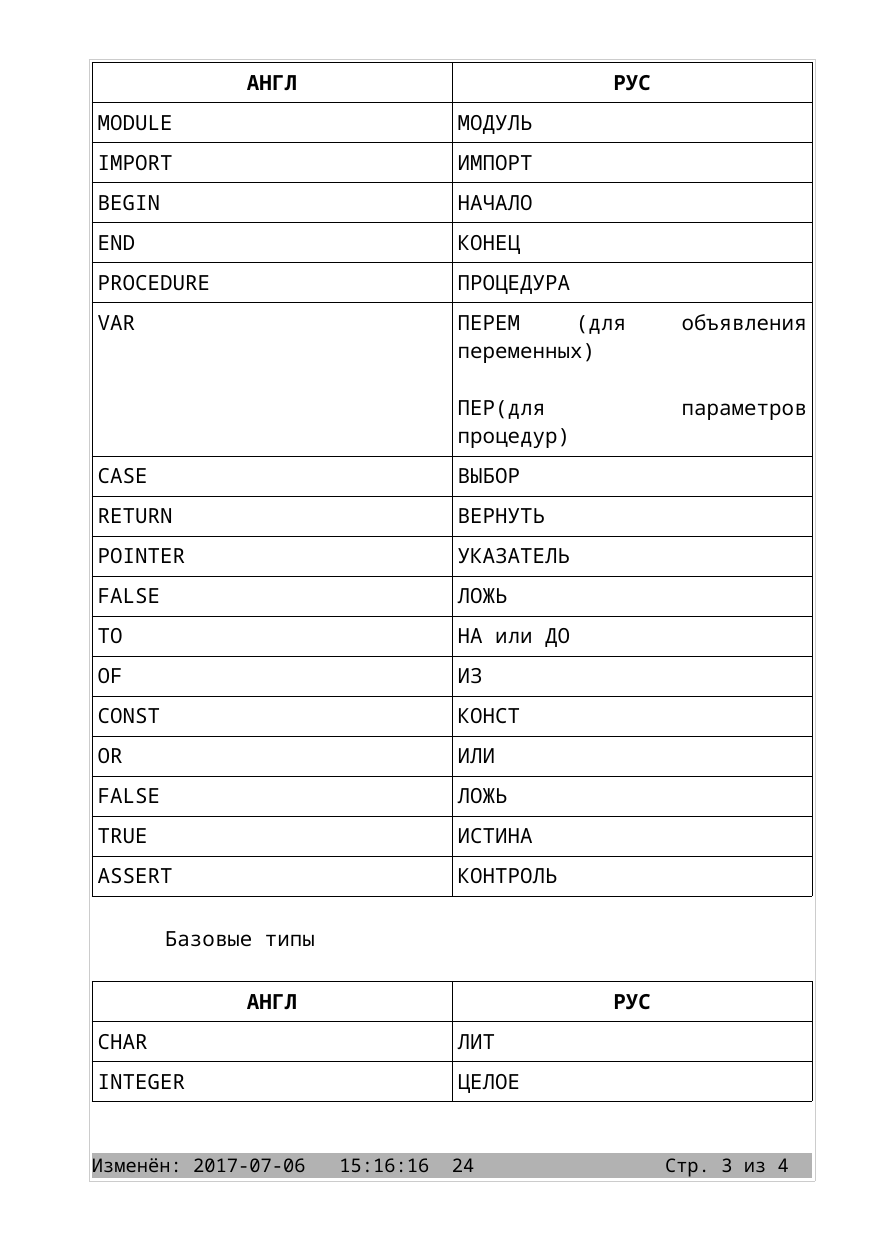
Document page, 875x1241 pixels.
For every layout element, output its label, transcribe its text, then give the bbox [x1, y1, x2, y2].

table_cell END [93, 223, 452, 262]
table_cell VAR [93, 303, 452, 456]
table_cell RETURN [93, 497, 452, 536]
table_cell НА или ДО [453, 617, 812, 656]
table_cell OF [93, 657, 452, 696]
table_cell POINTER [93, 537, 452, 576]
table_cell ЛОЖЬ [453, 577, 812, 616]
table_cell КОНСТ [453, 697, 812, 736]
table_cell TRUE [93, 817, 452, 856]
table_cell MODULE [93, 103, 452, 142]
table_cell МОДУЛЬ [453, 103, 812, 142]
text Базовые типы [92, 924, 812, 953]
table_cell ВЫБОР [453, 457, 812, 496]
table_cell CHAR [93, 1022, 452, 1061]
table_cell НАЧАЛО [453, 183, 812, 222]
table_cell PROCEDURE [93, 263, 452, 302]
table_cell OR [93, 737, 452, 776]
table_cell ИЗ [453, 657, 812, 696]
table_cell КОНЕЦ [453, 223, 812, 262]
table_cell FALSE [93, 577, 452, 616]
table_cell ИСТИНА [453, 817, 812, 856]
table_cell КОНТРОЛЬ [453, 857, 812, 896]
table_cell ЛИТ [453, 1022, 812, 1061]
table_header АНГЛ [93, 63, 452, 102]
table_header РУС [453, 982, 812, 1021]
table_cell INTEGER [93, 1062, 452, 1101]
table_cell TO [93, 617, 452, 656]
table_header АНГЛ [93, 982, 452, 1021]
table_cell ПРОЦЕДУРА [453, 263, 812, 302]
table_cell ПЕРЕМ (для объявления переменных) ПЕР(для параметров процедур) [453, 303, 812, 456]
table_cell ЦЕЛОЕ [453, 1062, 812, 1101]
table_cell CASE [93, 457, 452, 496]
table_cell BEGIN [93, 183, 452, 222]
table_cell ВЕРНУТЬ [453, 497, 812, 536]
table_cell ЛОЖЬ [453, 777, 812, 816]
table_cell ИМПОРТ [453, 143, 812, 182]
table_header РУС [453, 63, 812, 102]
table_cell IMPORT [93, 143, 452, 182]
table_cell ASSERT [93, 857, 452, 896]
table_cell CONST [93, 697, 452, 736]
table_cell FALSE [93, 777, 452, 816]
table_cell УКАЗАТЕЛЬ [453, 537, 812, 576]
table_cell ИЛИ [453, 737, 812, 776]
